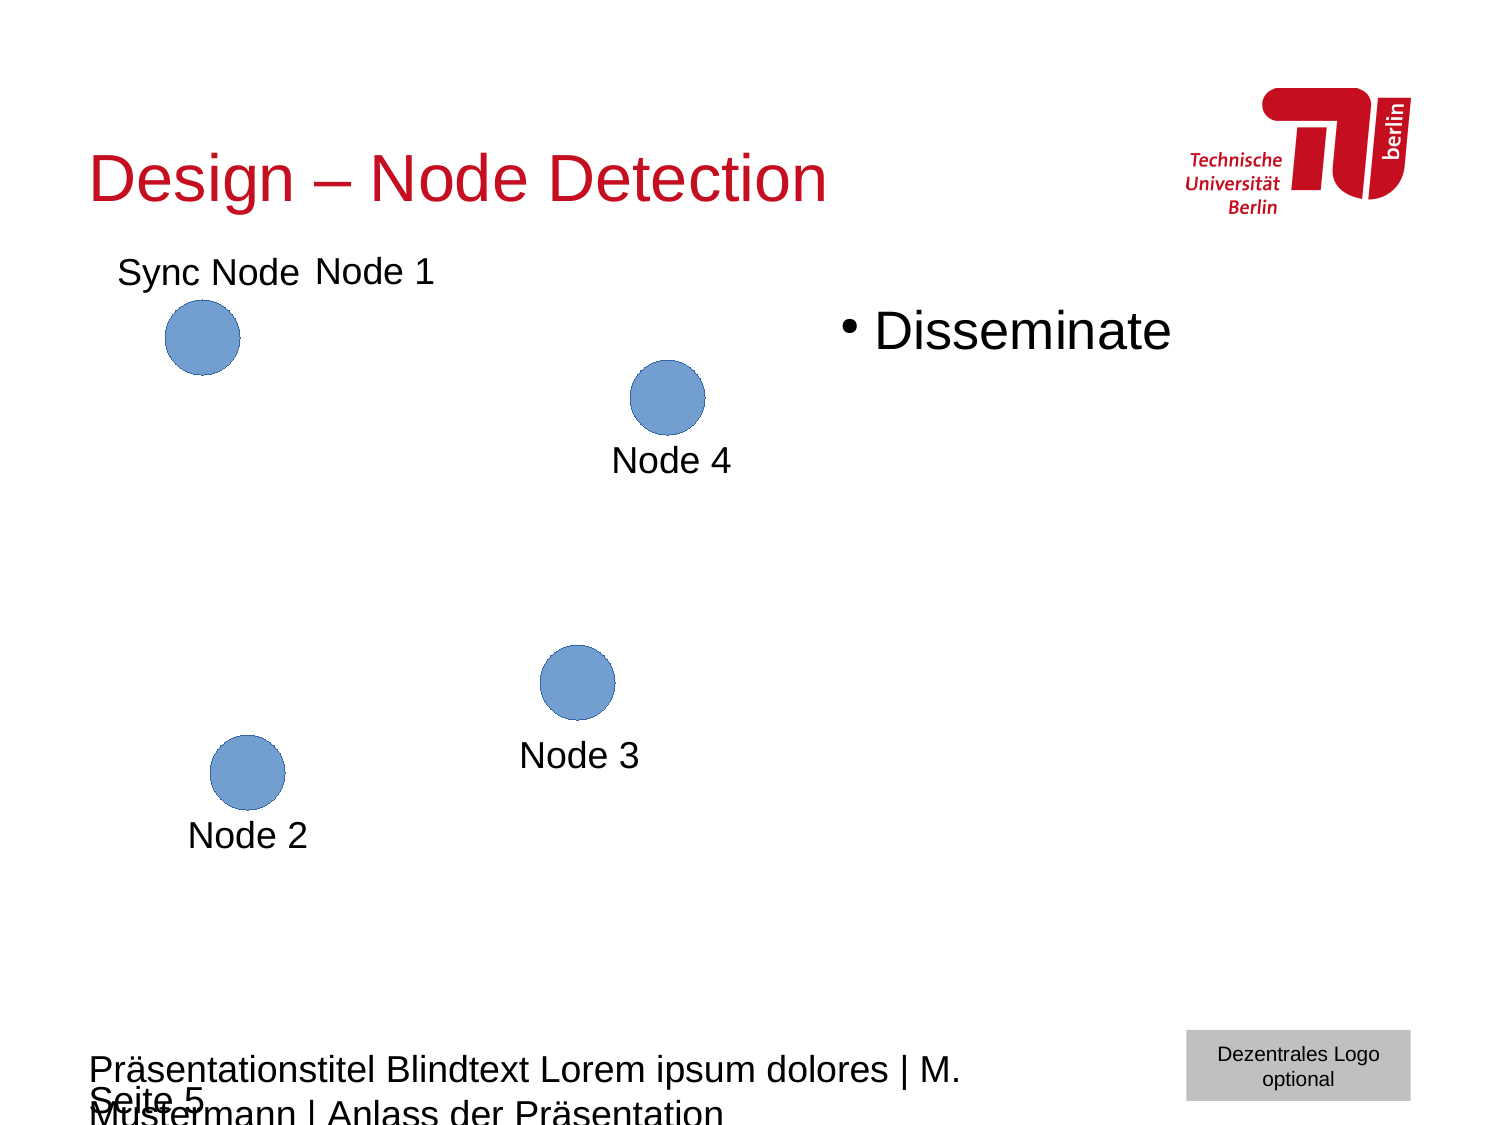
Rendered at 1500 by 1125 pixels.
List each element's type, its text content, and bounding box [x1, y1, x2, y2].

text_box Node 1 [300, 239, 526, 300]
text_box [210, 735, 286, 803]
text_box Node 4 [596, 428, 822, 489]
text_box [165, 300, 241, 376]
picture [1186, 88, 1411, 120]
title Design – Node Detection [88, 120, 1411, 215]
text_box Sync Node [102, 240, 300, 300]
text_box Node 3 [504, 723, 730, 784]
text_box Node 2 [172, 803, 398, 864]
text_box [540, 645, 616, 721]
text_box [630, 360, 706, 428]
list Disseminate [840, 314, 1411, 982]
